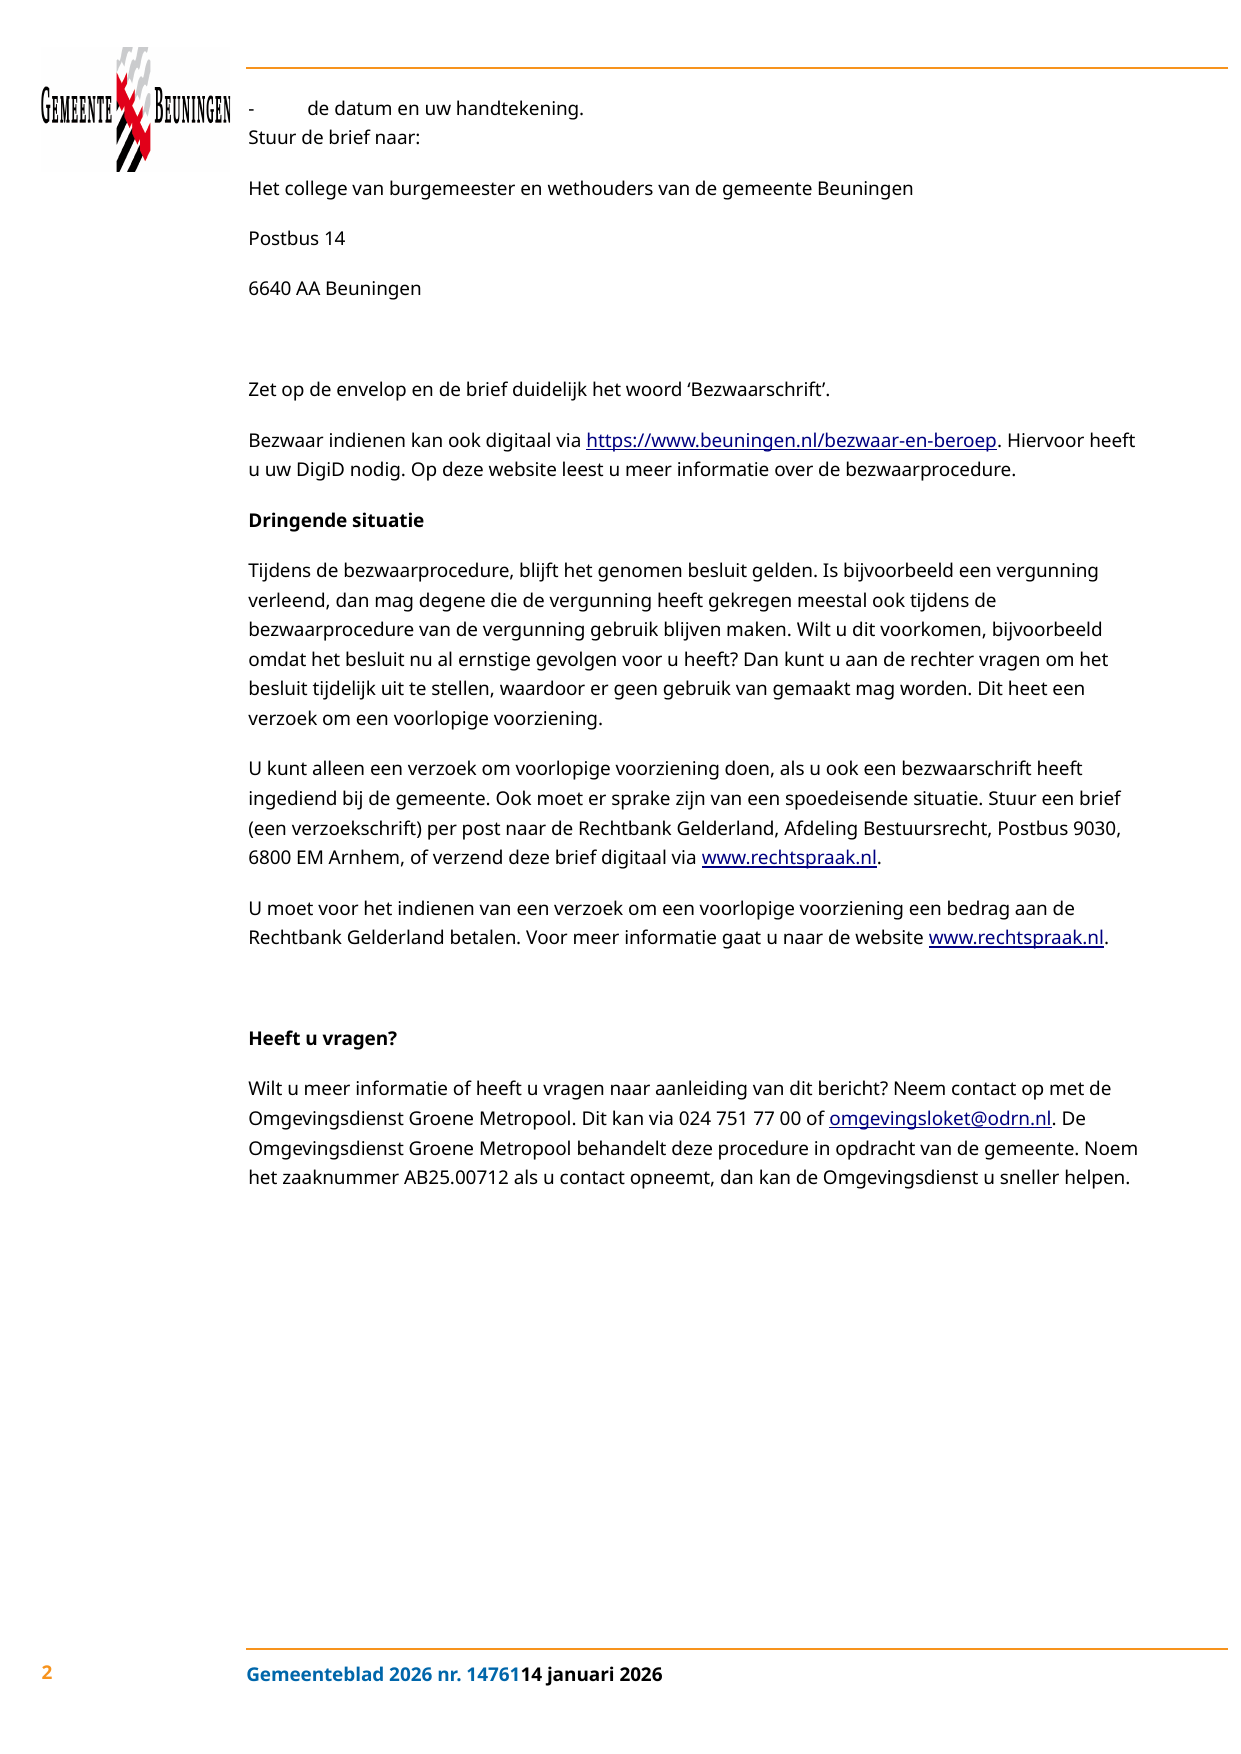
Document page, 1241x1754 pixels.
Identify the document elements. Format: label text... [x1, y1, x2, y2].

text Bezwaar indienen kan ook digitaal via https://www.beuningen.nl/bezwaar-en-beroep. Hiervoor heeft u uw DigiD nodig. Op deze website leest u meer informatie over de bezwaarprocedure. [248, 427, 1152, 482]
text Heeft u vragen? [248, 1025, 1152, 1051]
text Dringende situatie [248, 507, 1152, 533]
text Het college van burgemeester en wethouders van de gemeente Beuningen [248, 175, 1152, 201]
text U kunt alleen een verzoek om voorlopige voorziening doen, als u ook een bezwaarschrift heeft ingediend bij de gemeente. Ook moet er sprake zijn van een spoedeisende situatie. Stuur een brief (een verzoekschrift) per post naar de Rechtbank Gelderland, Afdeling Bestuursrecht, Postbus 9030, 6800 EM Arnhem, of verzend deze brief digitaal via www.rechtspraak.nl. [248, 756, 1152, 870]
list de datum en uw handtekening. [248, 95, 1152, 121]
text Postbus 14 [248, 225, 1152, 251]
text 6640 AA Beuningen [248, 276, 1152, 301]
text Zet op de envelop en de brief duidelijk het woord ‘Bezwaarschrift’. [248, 376, 1152, 402]
text Wilt u meer informatie of heeft u vragen naar aanleiding van dit bericht? Neem contact op met de Omgevingsdienst Groene Metropool. Dit kan via 024 751 77 00 of omgevingsloket@odrn.nl. De Omgevingsdienst Groene Metropool behandelt deze procedure in opdracht van de gemeente. Noem het zaaknummer AB25.00712 als u contact opneemt, dan kan de Omgevingsdienst u sneller helpen. [248, 1076, 1152, 1190]
text Tijdens de bezwaarprocedure, blijft het genomen besluit gelden. Is bijvoorbeeld een vergunning verleend, dan mag degene die de vergunning heeft gekregen meestal ook tijdens de bezwaarprocedure van de vergunning gebruik blijven maken. Wilt u dit voorkomen, bijvoorbeeld omdat het besluit nu al ernstige gevolgen voor u heeft? Dan kunt u aan de rechter vragen om het besluit tijdelijk uit te stellen, waardoor er geen gebruik van gemaakt mag worden. Dit heet een verzoek om een voorlopige voorziening. [248, 557, 1152, 731]
text U moet voor het indienen van een verzoek om een voorlopige voorziening een bedrag aan de Rechtbank Gelderland betalen. Voor meer informatie gaat u naar de website www.rechtspraak.nl. [248, 895, 1152, 950]
text Stuur de brief naar: [248, 124, 1152, 150]
picture [41, 47, 231, 172]
